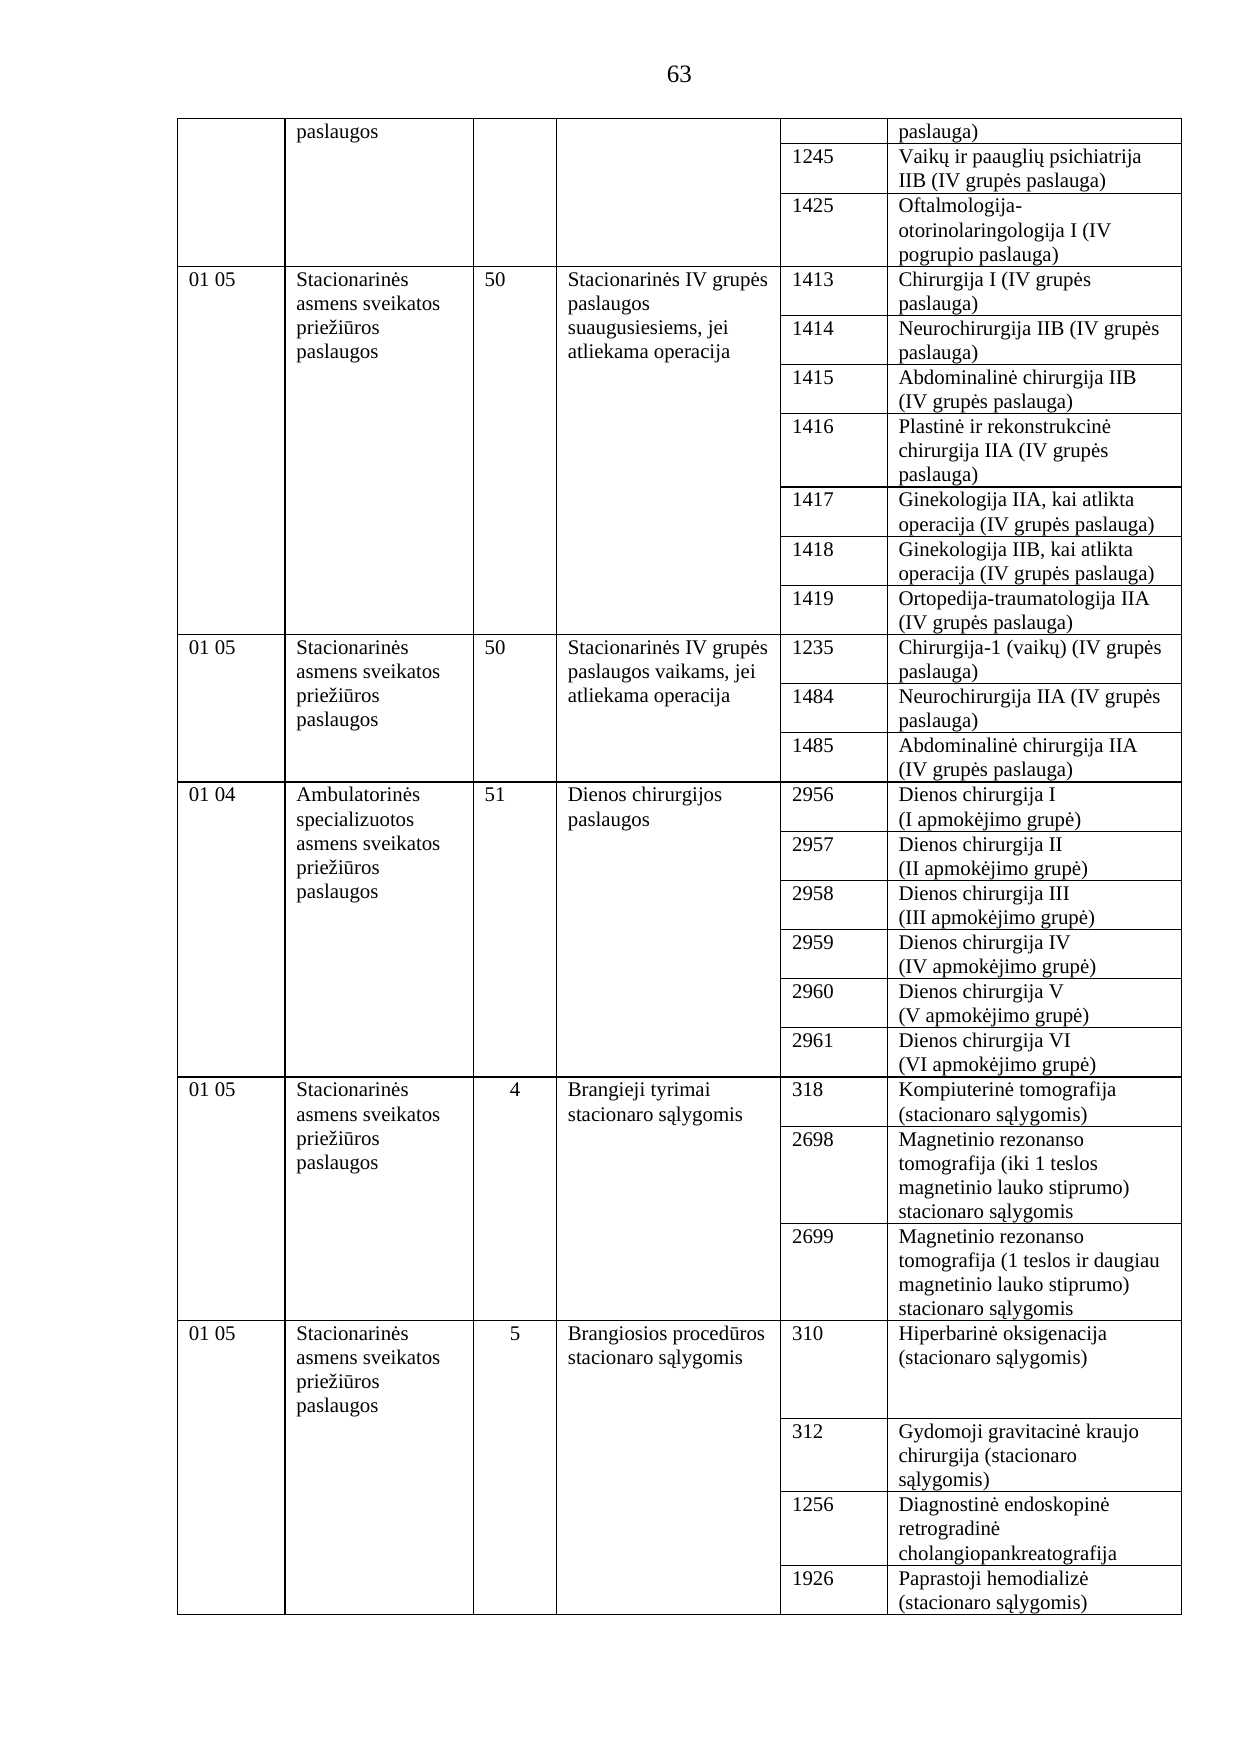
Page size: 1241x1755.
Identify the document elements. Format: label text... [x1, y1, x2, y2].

table_cell Brangieji tyrimai stacionaro sąlygomis [557, 1078, 780, 1320]
table_cell Dienos chirurgija VI (VI apmokėjimo grupė) [888, 1028, 1181, 1076]
table_cell Stacionarinės asmens sveikatos priežiūros paslaugos [286, 1078, 473, 1320]
table_cell 2957 [781, 832, 887, 880]
table_cell 318 [781, 1078, 887, 1126]
table_cell Dienos chirurgijos paslaugos [557, 783, 780, 1076]
table_cell 2960 [781, 979, 887, 1027]
table_cell 2699 [781, 1224, 887, 1320]
table_cell [557, 119, 780, 266]
table_cell 1235 [781, 635, 887, 683]
table_cell 01 05 [178, 1321, 284, 1614]
table_cell Ambulatorinės specializuotos asmens sveikatos priežiūros paslaugos [286, 783, 473, 1076]
table_cell paslaugos [286, 119, 473, 266]
table_cell 01 05 [178, 1078, 284, 1320]
table_cell 1415 [781, 365, 887, 413]
table_cell Dienos chirurgija IV (IV apmokėjimo grupė) [888, 930, 1181, 978]
table_cell Dienos chirurgija III (III apmokėjimo grupė) [888, 881, 1181, 929]
table_cell 1413 [781, 267, 887, 315]
table_cell 1417 [781, 488, 887, 536]
table_cell 01 05 [178, 267, 284, 634]
table_cell 2959 [781, 930, 887, 978]
table_cell Ginekologija IIB, kai atlikta operacija (IV grupės paslauga) [888, 537, 1181, 585]
table_cell 310 [781, 1321, 887, 1418]
table_cell 2956 [781, 783, 887, 831]
table_cell Dienos chirurgija II (II apmokėjimo grupė) [888, 832, 1181, 880]
table_cell Ortopedija-traumatologija IIA (IV grupės paslauga) [888, 586, 1181, 634]
table_cell 5 [474, 1321, 556, 1614]
table_cell Magnetinio rezonanso tomografija (1 teslos ir daugiau magnetinio lauko stiprumo) stacionaro sąlygomis [888, 1224, 1181, 1320]
table_cell Stacionarinės asmens sveikatos priežiūros paslaugos [286, 635, 473, 781]
table_cell 01 04 [178, 783, 284, 1076]
table_cell Magnetinio rezonanso tomografija (iki 1 teslos magnetinio lauko stiprumo) stacionaro sąlygomis [888, 1127, 1181, 1223]
table_cell 2961 [781, 1028, 887, 1076]
table_cell Hiperbarinė oksigenacija (stacionaro sąlygomis) [888, 1321, 1181, 1418]
table_cell 51 [474, 783, 556, 1076]
table_cell Paprastoji hemodializė (stacionaro sąlygomis) [888, 1566, 1181, 1614]
table_cell Dienos chirurgija V (V apmokėjimo grupė) [888, 979, 1181, 1027]
table_cell Dienos chirurgija I (I apmokėjimo grupė) [888, 783, 1181, 831]
table_cell Abdominalinė chirurgija IIA (IV grupės paslauga) [888, 733, 1181, 781]
table_cell 1414 [781, 316, 887, 364]
table_cell Stacionarinės IV grupės paslaugos vaikams, jei atliekama operacija [557, 635, 780, 781]
table_cell 1418 [781, 537, 887, 585]
table_cell Neurochirurgija IIA (IV grupės paslauga) [888, 684, 1181, 732]
table_cell 50 [474, 267, 556, 634]
table_cell paslauga) [888, 119, 1181, 143]
table_cell Stacionarinės IV grupės paslaugos suaugusiesiems, jei atliekama operacija [557, 267, 780, 634]
table_cell [474, 119, 556, 266]
table_cell 50 [474, 635, 556, 781]
table_cell Chirurgija-1 (vaikų) (IV grupės paslauga) [888, 635, 1181, 683]
table_cell 1425 [781, 194, 887, 266]
table_cell [178, 119, 284, 266]
table_cell Kompiuterinė tomografija (stacionaro sąlygomis) [888, 1078, 1181, 1126]
table_cell Abdominalinė chirurgija IIB (IV grupės paslauga) [888, 365, 1181, 413]
table_cell 01 05 [178, 635, 284, 781]
table_cell Ginekologija IIA, kai atlikta operacija (IV grupės paslauga) [888, 488, 1181, 536]
table_cell Vaikų ir paauglių psichiatrija IIB (IV grupės paslauga) [888, 144, 1181, 192]
table_cell 1256 [781, 1492, 887, 1564]
table_cell Diagnostinė endoskopinė retrogradinė cholangiopankreatografija [888, 1492, 1181, 1564]
table_cell Stacionarinės asmens sveikatos priežiūros paslaugos [286, 267, 473, 634]
table_cell Stacionarinės asmens sveikatos priežiūros paslaugos [286, 1321, 473, 1614]
table_cell 4 [474, 1078, 556, 1320]
table_cell Plastinė ir rekonstrukcinė chirurgija IIA (IV grupės paslauga) [888, 414, 1181, 486]
table_cell 1416 [781, 414, 887, 486]
table_cell Oftalmologija-otorinolaringologija I (IV pogrupio paslauga) [888, 194, 1181, 266]
table_cell 312 [781, 1419, 887, 1491]
table_cell Neurochirurgija IIB (IV grupės paslauga) [888, 316, 1181, 364]
table_cell 1485 [781, 733, 887, 781]
table_cell [781, 119, 887, 143]
table_cell Chirurgija I (IV grupės paslauga) [888, 267, 1181, 315]
table_cell 1926 [781, 1566, 887, 1614]
table_cell 2958 [781, 881, 887, 929]
table_cell 2698 [781, 1127, 887, 1223]
table_cell Gydomoji gravitacinė kraujo chirurgija (stacionaro sąlygomis) [888, 1419, 1181, 1491]
table_cell 1245 [781, 144, 887, 192]
table_cell 1484 [781, 684, 887, 732]
table_cell Brangiosios procedūros stacionaro sąlygomis [557, 1321, 780, 1614]
table_cell 1419 [781, 586, 887, 634]
